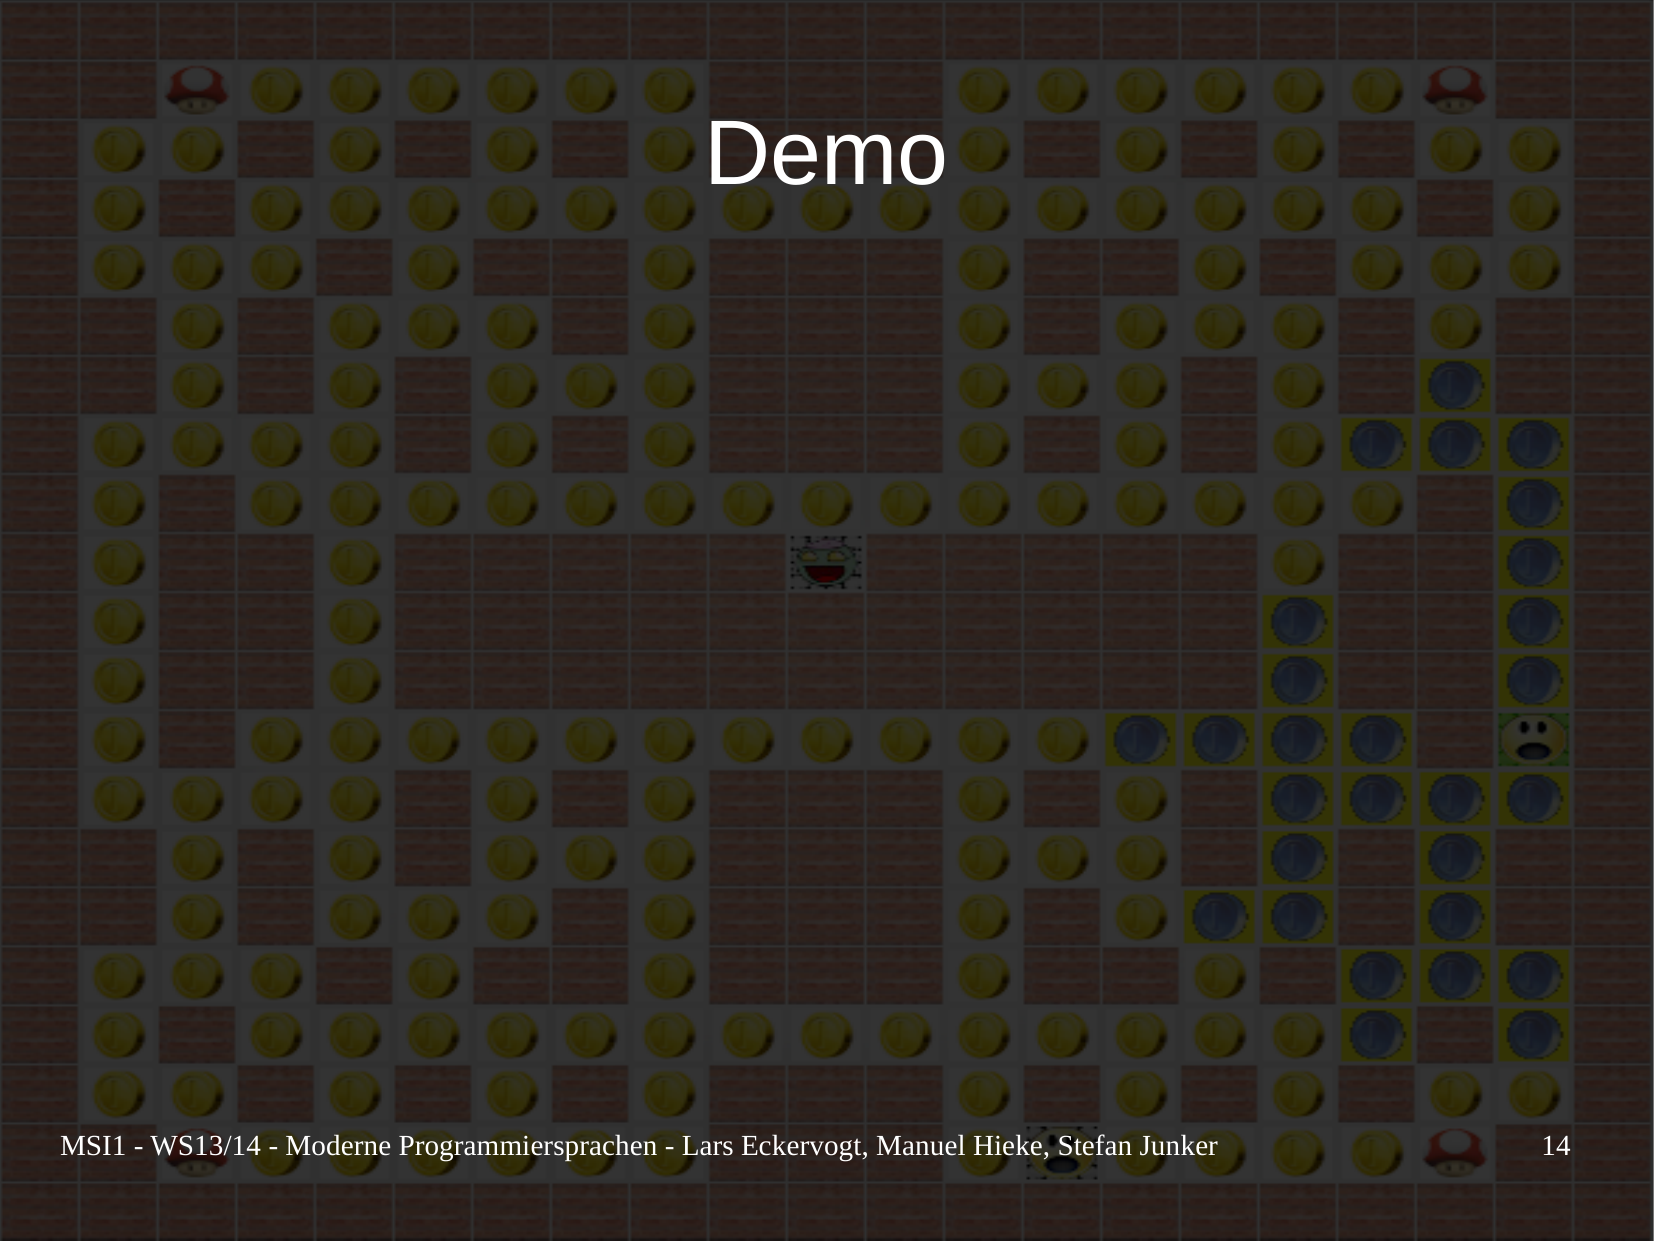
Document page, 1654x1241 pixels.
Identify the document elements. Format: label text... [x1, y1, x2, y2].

picture [0, 0, 1654, 1241]
title Demo [82, 49, 1571, 257]
